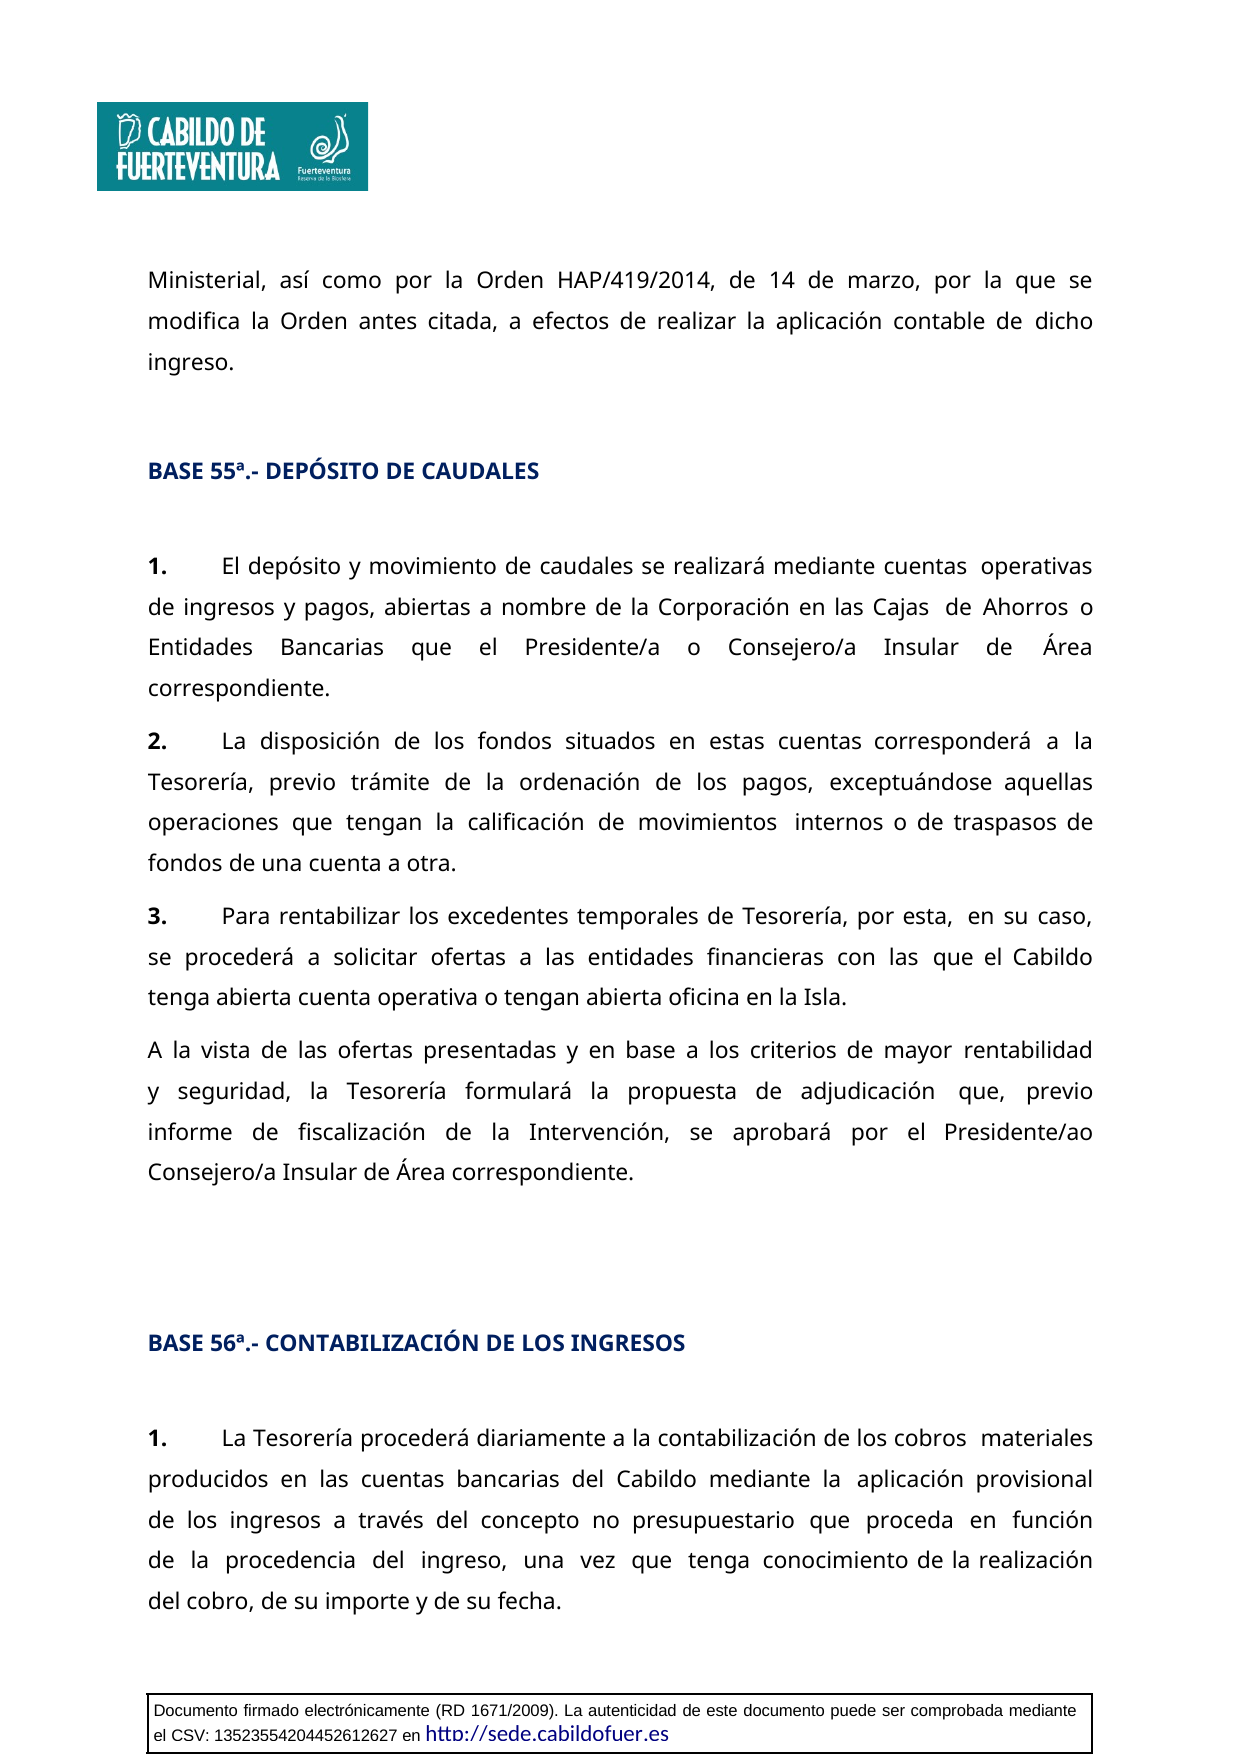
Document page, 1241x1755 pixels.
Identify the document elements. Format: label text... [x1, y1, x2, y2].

text A la vista de las ofertas presentadas y en base a los criterios de mayor rentabilidad y seguridad, la Tesorería formulará la propuesta de adjudicación que, previo informe de fiscalización de la Intervención, se aprobará por el Presidente/ao Consejero/a Insular de Área correspondiente. [147, 1034, 1093, 1188]
list El depósito y movimiento de caudales se realizará mediante cuentas operativas de ingresos y pagos, abiertas a nombre de la Corporación en las Cajas de Ahorros o Entidades Bancarias que el Presidente/a o Consejero/a Insular de Área correspondiente. [85, 550, 1093, 703]
list Para rentabilizar los excedentes temporales de Tesorería, por esta, en su caso, se procederá a solicitar ofertas a las entidades financieras con las que el Cabildo tenga abierta cuenta operativa o tengan abierta oficina en la Isla. [85, 900, 1093, 1013]
list La disposición de los fondos situados en estas cuentas corresponderá a la Tesorería, previo trámite de la ordenación de los pagos, exceptuándose aquellas operaciones que tengan la calificación de movimientos internos o de traspasos de fondos de una cuenta a otra. [85, 725, 1093, 878]
list La Tesorería procederá diariamente a la contabilización de los cobros materiales producidos en las cuentas bancarias del Cabildo mediante la aplicación provisional de los ingresos a través del concepto no presupuestario que proceda en función de la procedencia del ingreso, una vez que tenga conocimiento de la realización del cobro, de su importe y de su fecha. [85, 1422, 1093, 1616]
text Ministerial, así como por la Orden HAP/419/2014, de 14 de marzo, por la que se modifica la Orden antes citada, a efectos de realizar la aplicación contable de dicho ingreso. [147, 264, 1093, 377]
subtitle BASE 55ª.- DEPÓSITO DE CAUDALES [147, 455, 1107, 486]
subtitle BASE 56ª.- CONTABILIZACIÓN DE LOS INGRESOS [147, 1327, 1107, 1358]
